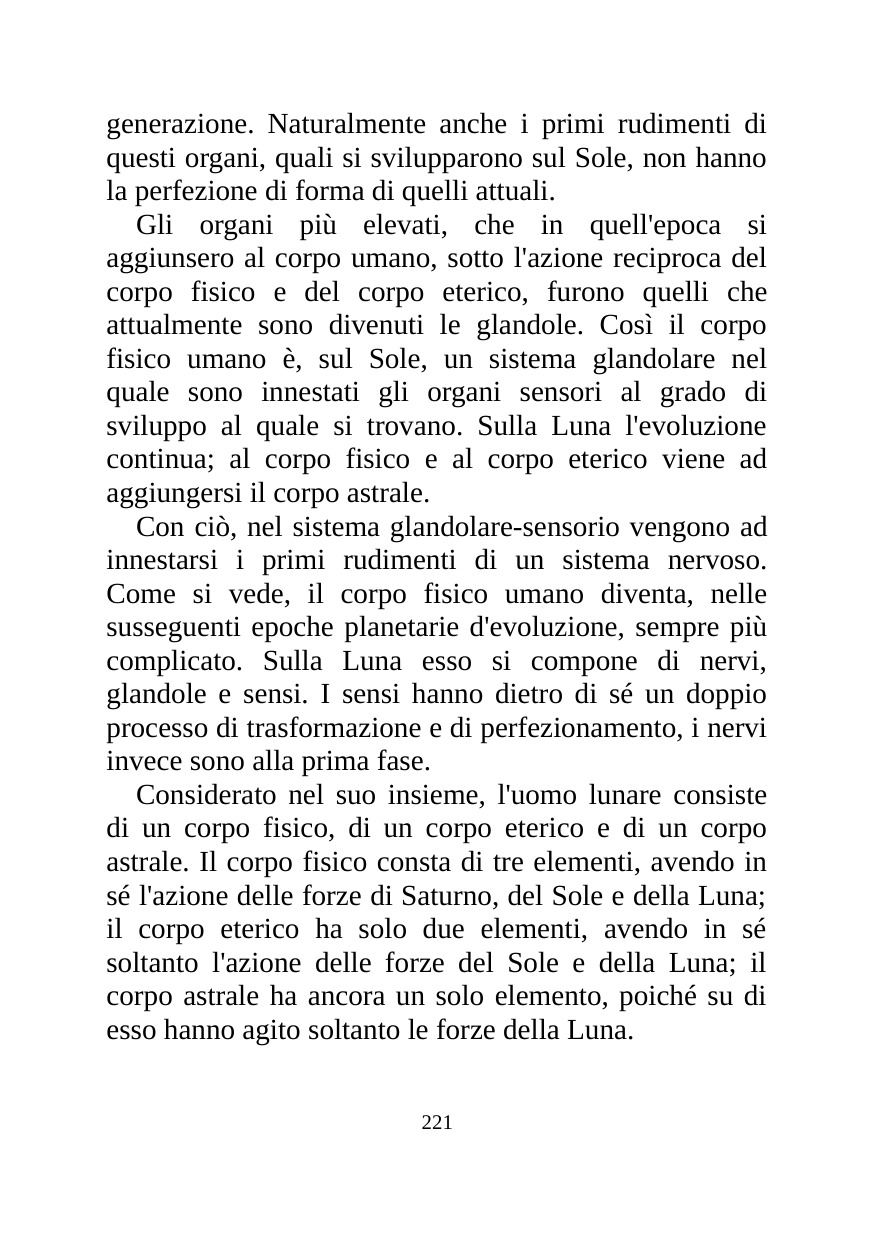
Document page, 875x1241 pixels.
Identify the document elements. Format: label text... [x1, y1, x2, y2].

text generazione. Naturalmente anche i primi rudimenti di questi organi, quali si svilupparono sul Sole, non hanno la perfezione di forma di quelli attuali. [106, 106, 768, 207]
text Considerato nel suo insieme, l'uomo lunare consiste di un corpo fisico, di un corpo eterico e di un corpo astrale. Il corpo fisico consta di tre elementi, avendo in sé l'azione delle forze di Saturno, del Sole e della Luna; il corpo eterico ha solo due elementi, avendo in sé soltanto l'azione delle forze del Sole e della Luna; il corpo astrale ha ancora un solo elemento, poiché su di esso hanno agito soltanto le forze della Luna. [106, 777, 768, 1045]
text Con ciò, nel sistema glandolare-sensorio vengono ad innestarsi i primi rudimenti di un sistema nervoso. Come si vede, il corpo fisico umano diventa, nelle susseguenti epoche planetarie d'evoluzione, sempre più complicato. Sulla Luna esso si compone di nervi, glandole e sensi. I sensi hanno dietro di sé un doppio processo di trasformazione e di perfezionamento, i nervi invece sono alla prima fase. [106, 509, 768, 777]
text Gli organi più elevati, che in quell'epoca si aggiunsero al corpo umano, sotto l'azione reciproca del corpo fisico e del corpo eterico, furono quelli che attualmente sono divenuti le glandole. Così il corpo fisico umano è, sul Sole, un sistema glandolare nel quale sono innestati gli organi sensori al grado di sviluppo al quale si trovano. Sulla Luna l'evoluzione continua; al corpo fisico e al corpo eterico viene ad aggiungersi il corpo astrale. [106, 207, 768, 509]
